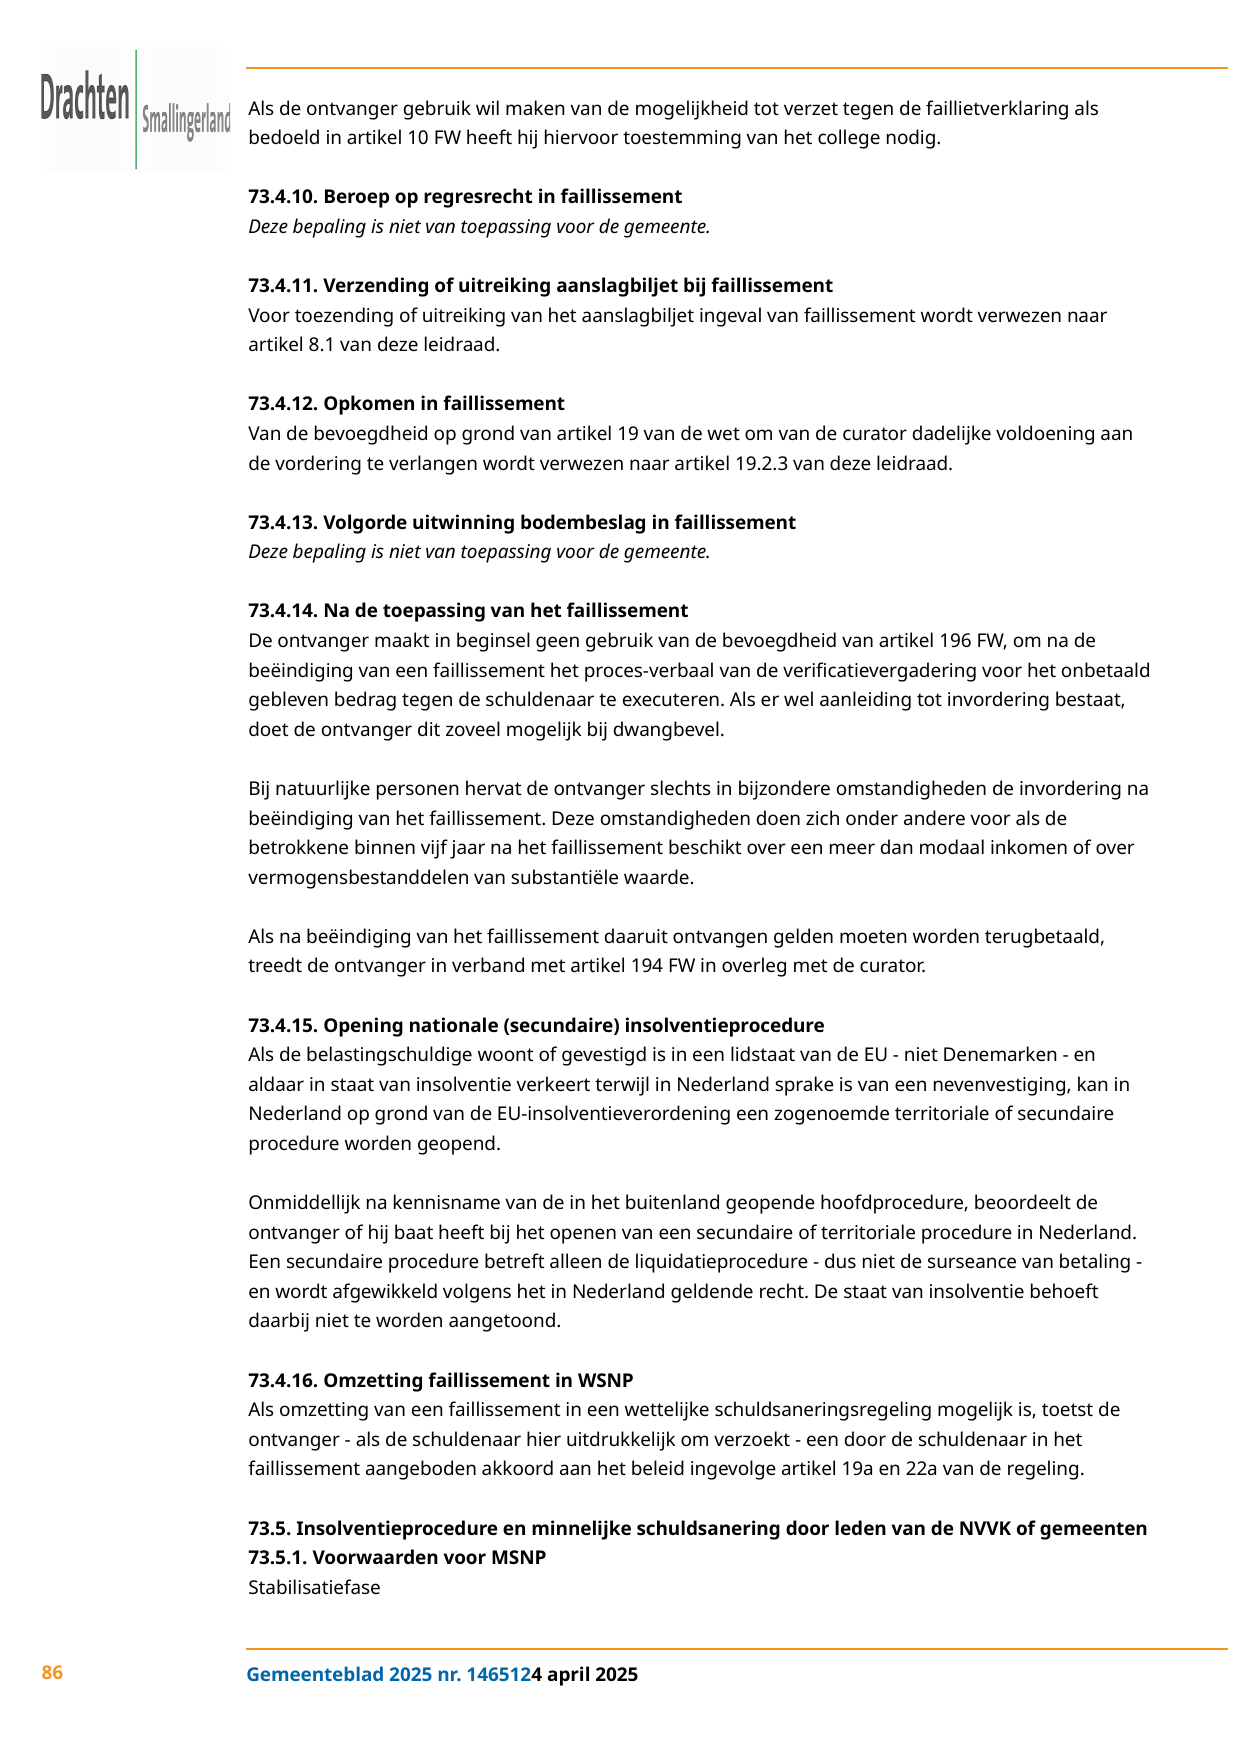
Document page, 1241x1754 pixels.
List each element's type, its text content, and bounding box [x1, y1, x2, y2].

text Deze bepaling is niet van toepassing voor de gemeente. [248, 538, 1152, 564]
text De ontvanger maakt in beginsel geen gebruik van de bevoegdheid van artikel 196 FW, om na de beëindiging van een faillissement het proces-verbaal van de verificatievergadering voor het onbetaald gebleven bedrag tegen de schuldenaar te executeren. Als er wel aanleiding tot invordering bestaat, doet de ontvanger dit zoveel mogelijk bij dwangbevel. [248, 627, 1152, 742]
text Bij natuurlijke personen hervat de ontvanger slechts in bijzondere omstandigheden de invordering na beëindiging van het faillissement. Deze omstandigheden doen zich onder andere voor als de betrokkene binnen vijf jaar na het faillissement beschikt over een meer dan modaal inkomen of over vermogensbestanddelen van substantiële waarde. [248, 775, 1152, 890]
text Als omzetting van een faillissement in een wettelijke schuldsaneringsregeling mogelijk is, toetst de ontvanger - als de schuldenaar hier uitdrukkelijk om verzoekt - een door de schuldenaar in het faillissement aangeboden akkoord aan het beleid ingevolge artikel 19a en 22a van de regeling. [248, 1396, 1152, 1481]
text Stabilisatiefase [248, 1574, 1152, 1600]
text 73.4.16. Omzetting faillissement in WSNP [248, 1367, 1152, 1393]
text 73.5.1. Voorwaarden voor MSNP [248, 1544, 1152, 1570]
text 73.4.15. Opening nationale (secundaire) insolventieprocedure [248, 1012, 1152, 1038]
text Onmiddellijk na kennisname van de in het buitenland geopende hoofdprocedure, beoordeelt de ontvanger of hij baat heeft bij het openen van een secundaire of territoriale procedure in Nederland. Een secundaire procedure betreft alleen de liquidatieprocedure - dus niet de surseance van betaling - en wordt afgewikkeld volgens het in Nederland geldende recht. De staat van insolventie behoeft daarbij niet te worden aangetoond. [248, 1189, 1152, 1333]
text 73.4.12. Opkomen in faillissement [248, 391, 1152, 416]
text Van de bevoegdheid op grond van artikel 19 van de wet om van de curator dadelijke voldoening aan de vordering te verlangen wordt verwezen naar artikel 19.2.3 van deze leidraad. [248, 420, 1152, 476]
text 73.4.14. Na de toepassing van het faillissement [248, 598, 1152, 623]
text Voor toezending of uitreiking van het aanslagbiljet ingeval van faillissement wordt verwezen naar artikel 8.1 van deze leidraad. [248, 302, 1152, 357]
text Als de belastingschuldige woont of gevestigd is in een lidstaat van de EU - niet Denemarken - en aldaar in staat van insolventie verkeert terwijl in Nederland sprake is van een nevenvestiging, kan in Nederland op grond van de EU-insolventieverordening een zogenoemde territoriale of secundaire procedure worden geopend. [248, 1041, 1152, 1156]
picture [41, 47, 231, 172]
text Als de ontvanger gebruik wil maken van de mogelijkheid tot verzet tegen de faillietverklaring als bedoeld in artikel 10 FW heeft hij hiervoor toestemming van het college nodig. [248, 95, 1152, 150]
text 73.4.10. Beroep op regresrecht in faillissement [248, 183, 1152, 209]
text Deze bepaling is niet van toepassing voor de gemeente. [248, 213, 1152, 239]
text 73.5. Insolventieprocedure en minnelijke schuldsanering door leden van de NVVK of gemeenten [248, 1515, 1152, 1541]
text Als na beëindiging van het faillissement daaruit ontvangen gelden moeten worden terugbetaald, treedt de ontvanger in verband met artikel 194 FW in overleg met de curator. [248, 923, 1152, 978]
text 73.4.11. Verzending of uitreiking aanslagbiljet bij faillissement [248, 272, 1152, 298]
text 73.4.13. Volgorde uitwinning bodembeslag in faillissement [248, 509, 1152, 535]
